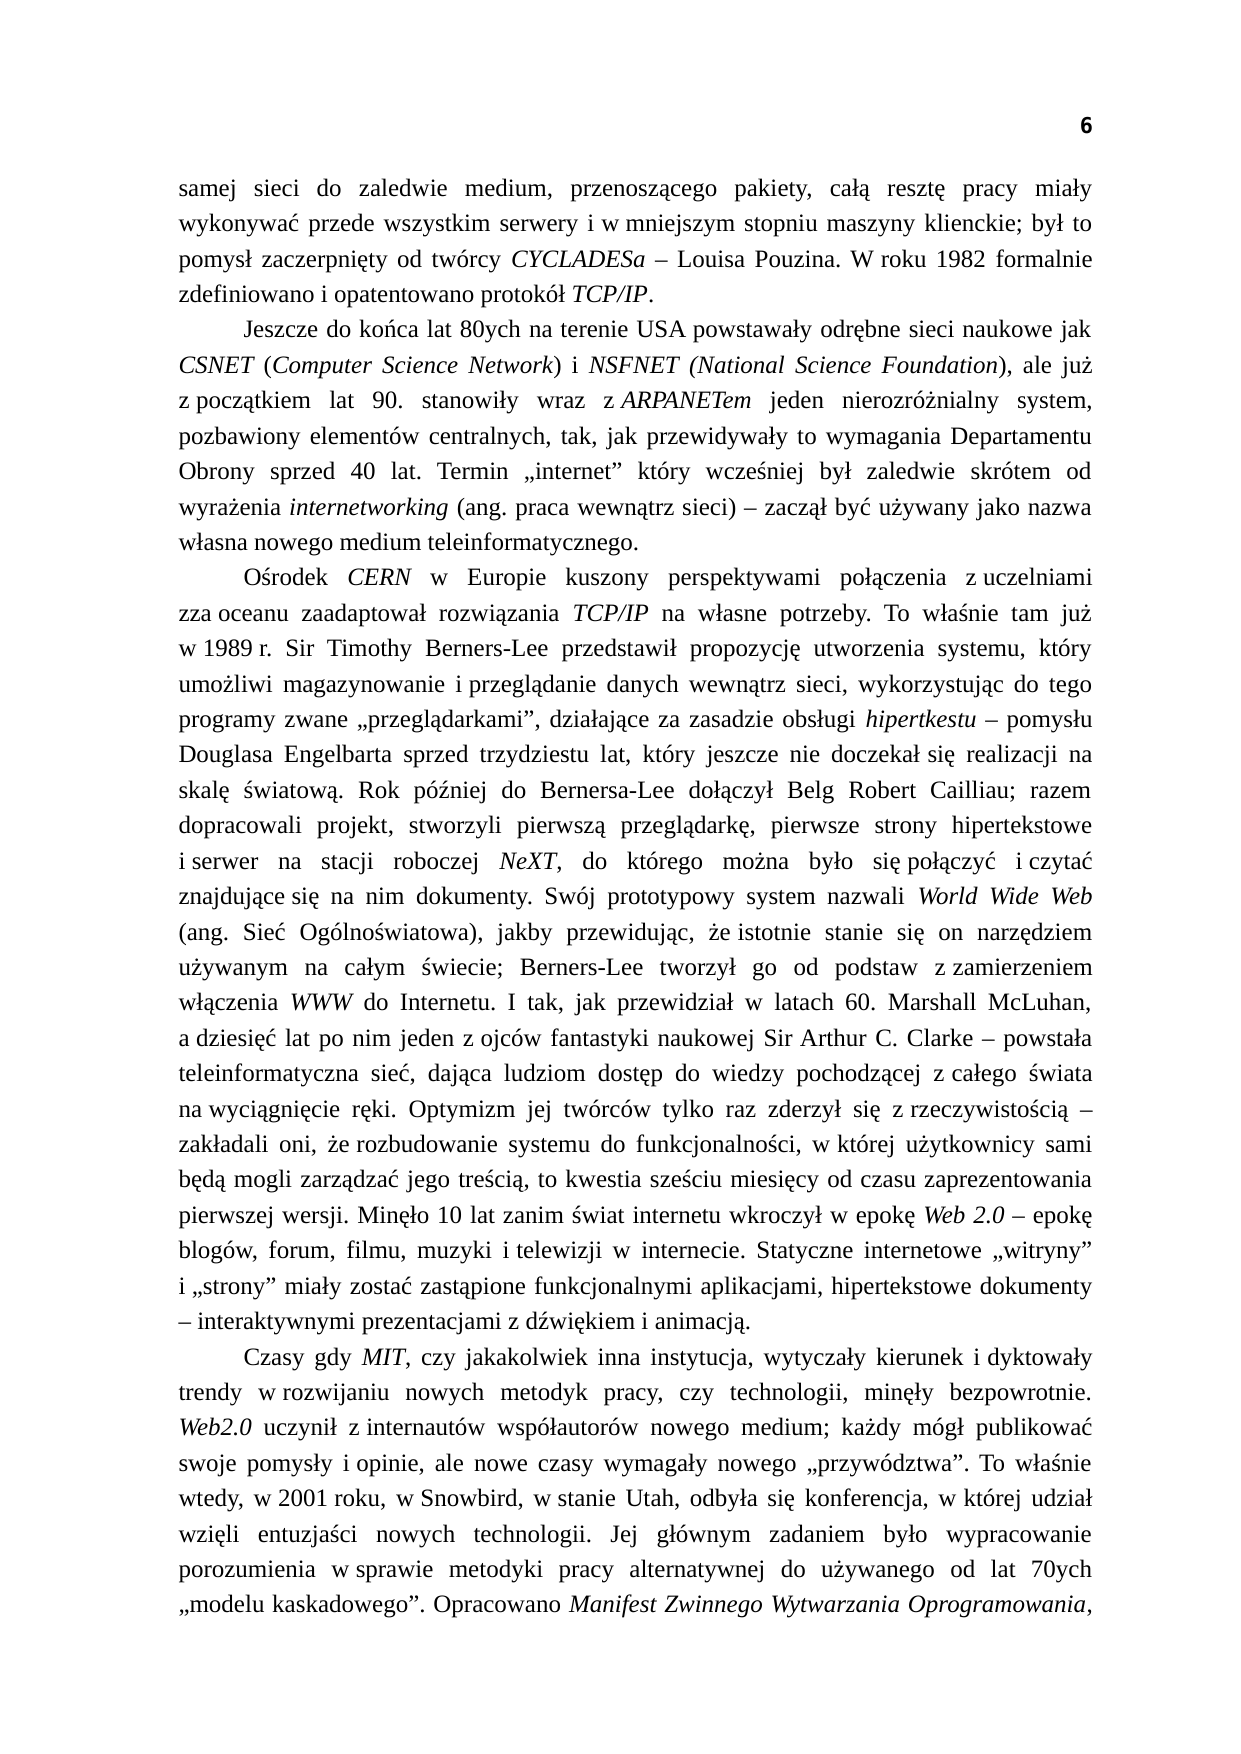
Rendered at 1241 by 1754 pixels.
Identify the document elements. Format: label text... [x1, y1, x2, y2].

text samej sieci do zaledwie medium, przenoszącego pakiety, całą resztę pracy miały wykonywać przede wszystkim serwery i w mniejszym stopniu maszyny klienckie; był to pomysł zaczerpnięty od twórcy CYCLADESa – Louisa Pouzina. W roku 1982 formalnie zdefiniowano i opatentowano protokół TCP/IP. [178, 168, 1093, 309]
text Jeszcze do końca lat 80ych na terenie USA powstawały odrębne sieci naukowe jak CSNET (Computer Science Network) i NSFNET (National Science Foundation), ale już z początkiem lat 90. stanowiły wraz z ARPANETem jeden nierozróżnialny system, pozbawiony elementów centralnych, tak, jak przewidywały to wymagania Departamentu Obrony sprzed 40 lat. Termin „internet” który wcześniej był zaledwie skrótem od wyrażenia internetworking (ang. praca wewnątrz sieci) – zaczął być używany jako nazwa własna nowego medium teleinformatycznego. [178, 309, 1093, 557]
text Ośrodek CERN w Europie kuszony perspektywami połączenia z uczelniami zza oceanu zaadaptował rozwiązania TCP/IP na własne potrzeby. To właśnie tam już w 1989 r. Sir Timothy Berners-Lee przedstawił propozycję utworzenia systemu, który umożliwi magazynowanie i przeglądanie danych wewnątrz sieci, wykorzystując do tego programy zwane „przeglądarkami”, działające za zasadzie obsługi hipertkestu – pomysłu Douglasa Engelbarta sprzed trzydziestu lat, który jeszcze nie doczekał się realizacji na skalę światową. Rok później do Bernersa-Lee dołączył Belg Robert Cailliau; razem dopracowali projekt, stworzyli pierwszą przeglądarkę, pierwsze strony hipertekstowe i serwer na stacji roboczej NeXT, do którego można było się połączyć i czytać znajdujące się na nim dokumenty. Swój prototypowy system nazwali World Wide Web (ang. Sieć Ogólnoświatowa), jakby przewidując, że istotnie stanie się on narzędziem używanym na całym świecie; Berners-Lee tworzył go od podstaw z zamierzeniem włączenia WWW do Internetu. I tak, jak przewidział w latach 60. Marshall McLuhan, a dziesięć lat po nim jeden z ojców fantastyki naukowej Sir Arthur C. Clarke – powstała teleinformatyczna sieć, dająca ludziom dostęp do wiedzy pochodzącej z całego świata na wyciągnięcie ręki. Optymizm jej twórców tylko raz zderzył się z rzeczywistością – zakładali oni, że rozbudowanie systemu do funkcjonalności, w której użytkownicy sami będą mogli zarządzać jego treścią, to kwestia sześciu miesięcy od czasu zaprezentowania pierwszej wersji. Minęło 10 lat zanim świat internetu wkroczył w epokę Web 2.0 – epokę blogów, forum, filmu, muzyki i telewizji w internecie. Statyczne internetowe „witryny” i „strony” miały zostać zastąpione funkcjonalnymi aplikacjami, hipertekstowe dokumenty – interaktywnymi prezentacjami z dźwiękiem i animacją. [178, 557, 1093, 1337]
text Czasy gdy MIT, czy jakakolwiek inna instytucja, wytyczały kierunek i dyktowały trendy w rozwijaniu nowych metodyk pracy, czy technologii, minęły bezpowrotnie. Web2.0 uczynił z internautów współautorów nowego medium; każdy mógł publikować swoje pomysły i opinie, ale nowe czasy wymagały nowego „przywództwa”. To właśnie wtedy, w 2001 roku, w Snowbird, w stanie Utah, odbyła się konferencja, w której udział wzięli entuzjaści nowych technologii. Jej głównym zadaniem było wypracowanie porozumienia w sprawie metodyki pracy alternatywnej do używanego od lat 70ych „modelu kaskadowego”. Opracowano Manifest Zwinnego Wytwarzania Oprogramowania, [178, 1337, 1093, 1620]
